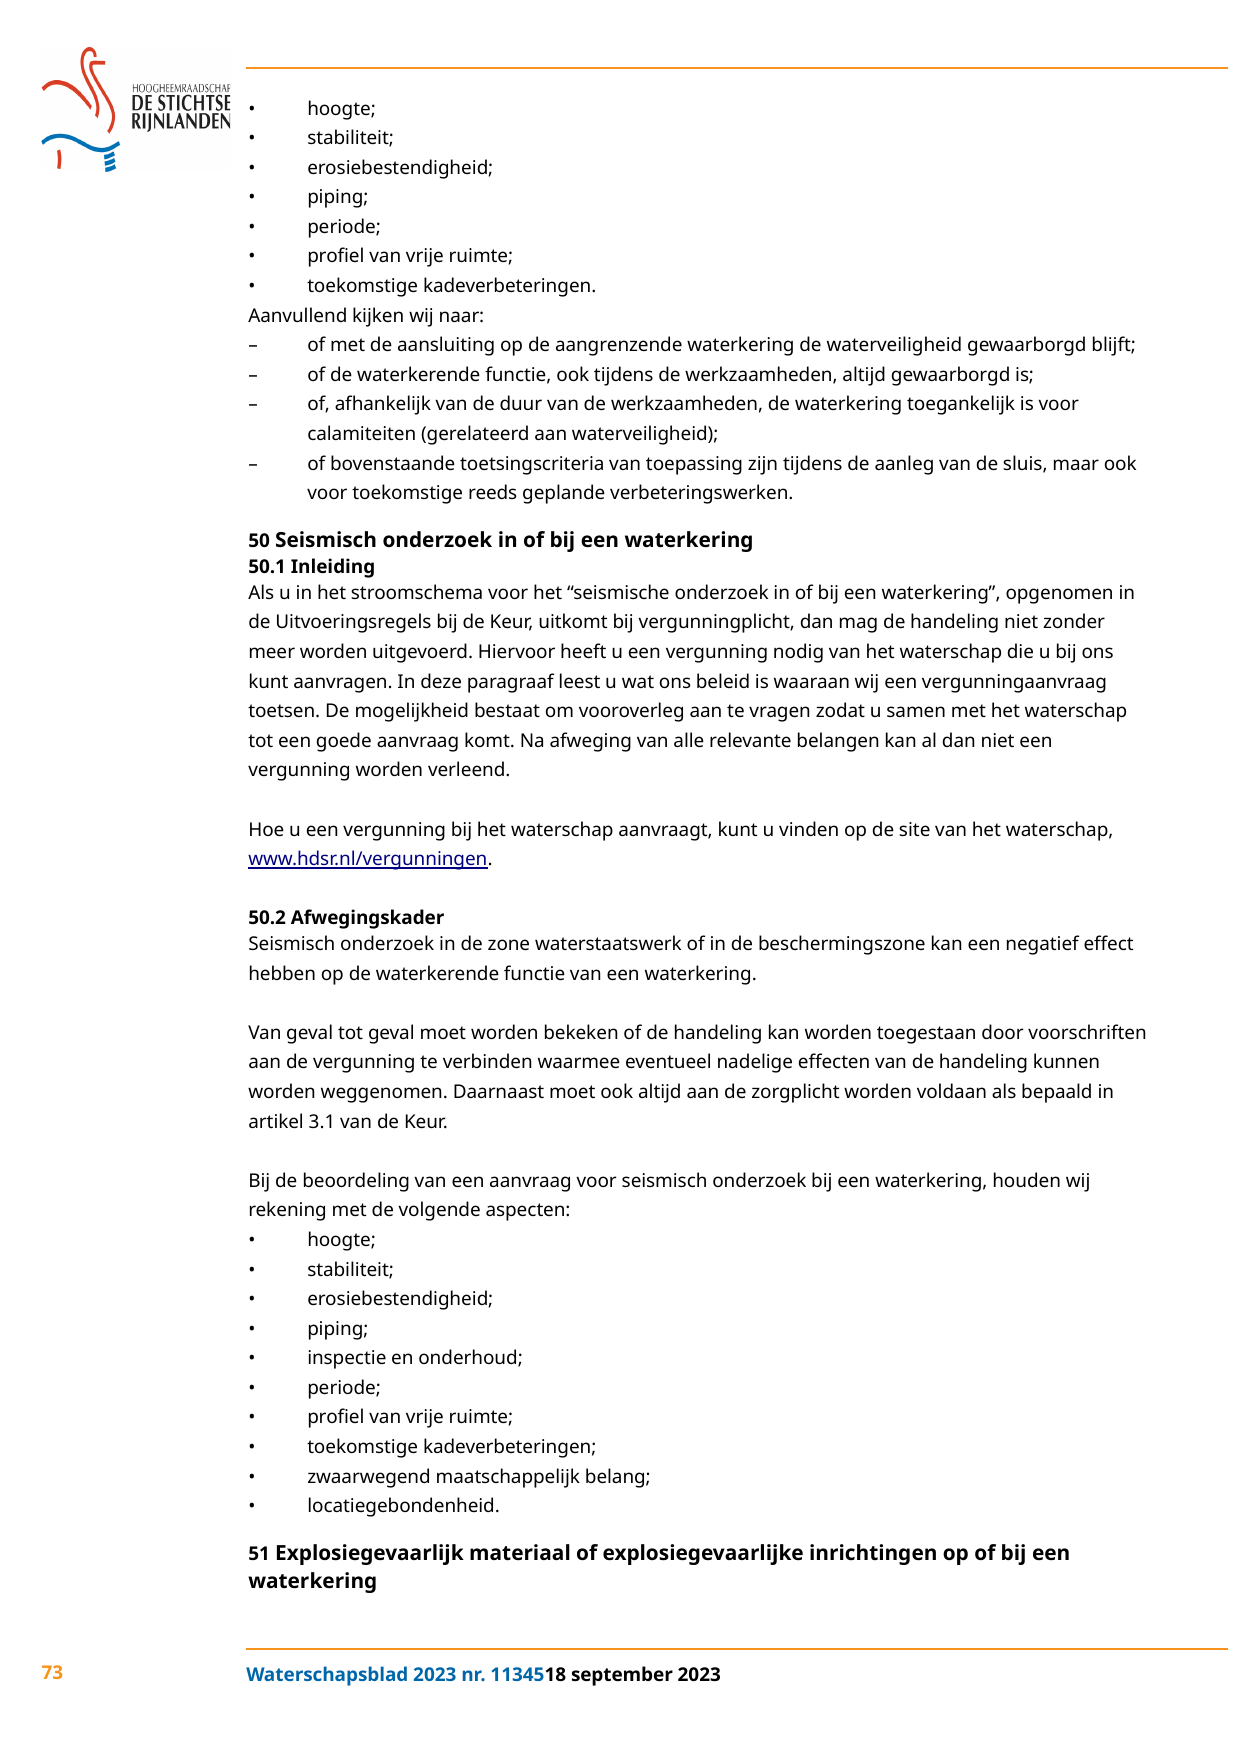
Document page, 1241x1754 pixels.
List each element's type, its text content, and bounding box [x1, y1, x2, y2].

list of bovenstaande toetsingscriteria van toepassing zijn tijdens de aanleg van de sluis, maar ook voor toekomstige reeds geplande verbeteringswerken. [248, 450, 1152, 505]
picture [41, 47, 231, 172]
text Van geval tot geval moet worden bekeken of de handeling kan worden toegestaan door voorschriften aan de vergunning te verbinden waarmee eventueel nadelige effecten van de handeling kunnen worden weggenomen. Daarnaast moet ook altijd aan de zorgplicht worden voldaan als bepaald in artikel 3.1 van de Keur. [248, 1019, 1152, 1133]
text 50.1 Inleiding [248, 553, 1152, 579]
text Seismisch onderzoek in de zone waterstaatswerk of in de beschermingszone kan een negatief effect hebben op de waterkerende functie van een waterkering. [248, 930, 1152, 986]
list inspectie en onderhoud; [248, 1344, 1152, 1370]
list of met de aansluiting op de aangrenzende waterkering de waterveiligheid gewaarborgd blijft; [248, 331, 1152, 357]
list periode; [248, 213, 1152, 239]
list stabiliteit; [248, 124, 1152, 150]
list stabiliteit; [248, 1256, 1152, 1281]
text Als u in het stroomschema voor het “seismische onderzoek in of bij een waterkering”, opgenomen in de Uitvoeringsregels bij de Keur, uitkomt bij vergunningplicht, dan mag de handeling niet zonder meer worden uitgevoerd. Hiervoor heeft u een vergunning nodig van het waterschap die u bij ons kunt aanvragen. In deze paragraaf leest u wat ons beleid is waaraan wij een vergunningaanvraag toetsen. De mogelijkheid bestaat om vooroverleg aan te vragen zodat u samen met het waterschap tot een goede aanvraag komt. Na afweging van alle relevante belangen kan al dan niet een vergunning worden verleend. [248, 579, 1152, 782]
list of, afhankelijk van de duur van de werkzaamheden, de waterkering toegankelijk is voor calamiteiten (gerelateerd aan waterveiligheid); [248, 391, 1152, 446]
list hoogte; [248, 1226, 1152, 1252]
list locatiegebondenheid. [248, 1492, 1152, 1518]
list profiel van vrije ruimte; [248, 243, 1152, 268]
list erosiebestendigheid; [248, 1285, 1152, 1311]
list of de waterkerende functie, ook tijdens de werkzaamheden, altijd gewaarborgd is; [248, 361, 1152, 387]
text 51 Explosiegevaarlijk materiaal of explosiegevaarlijke inrichtingen op of bij een waterkering [248, 1538, 1152, 1595]
list toekomstige kadeverbeteringen; [248, 1433, 1152, 1459]
list profiel van vrije ruimte; [248, 1404, 1152, 1429]
text 50 Seismisch onderzoek in of bij een waterkering [248, 525, 1152, 553]
list periode; [248, 1374, 1152, 1400]
text 50.2 Afwegingskader [248, 904, 1152, 930]
list piping; [248, 183, 1152, 209]
list zwaarwegend maatschappelijk belang; [248, 1463, 1152, 1488]
list erosiebestendigheid; [248, 154, 1152, 180]
text Bij de beoordeling van een aanvraag voor seismisch onderzoek bij een waterkering, houden wij rekening met de volgende aspecten: [248, 1167, 1152, 1222]
text Aanvullend kijken wij naar: [248, 302, 1152, 328]
list piping; [248, 1315, 1152, 1341]
list hoogte; [248, 95, 1152, 121]
text Hoe u een vergunning bij het waterschap aanvraagt, kunt u vinden op de site van het waterschap, www.hdsr.nl/vergunningen. [248, 816, 1152, 871]
list toekomstige kadeverbeteringen. [248, 272, 1152, 298]
